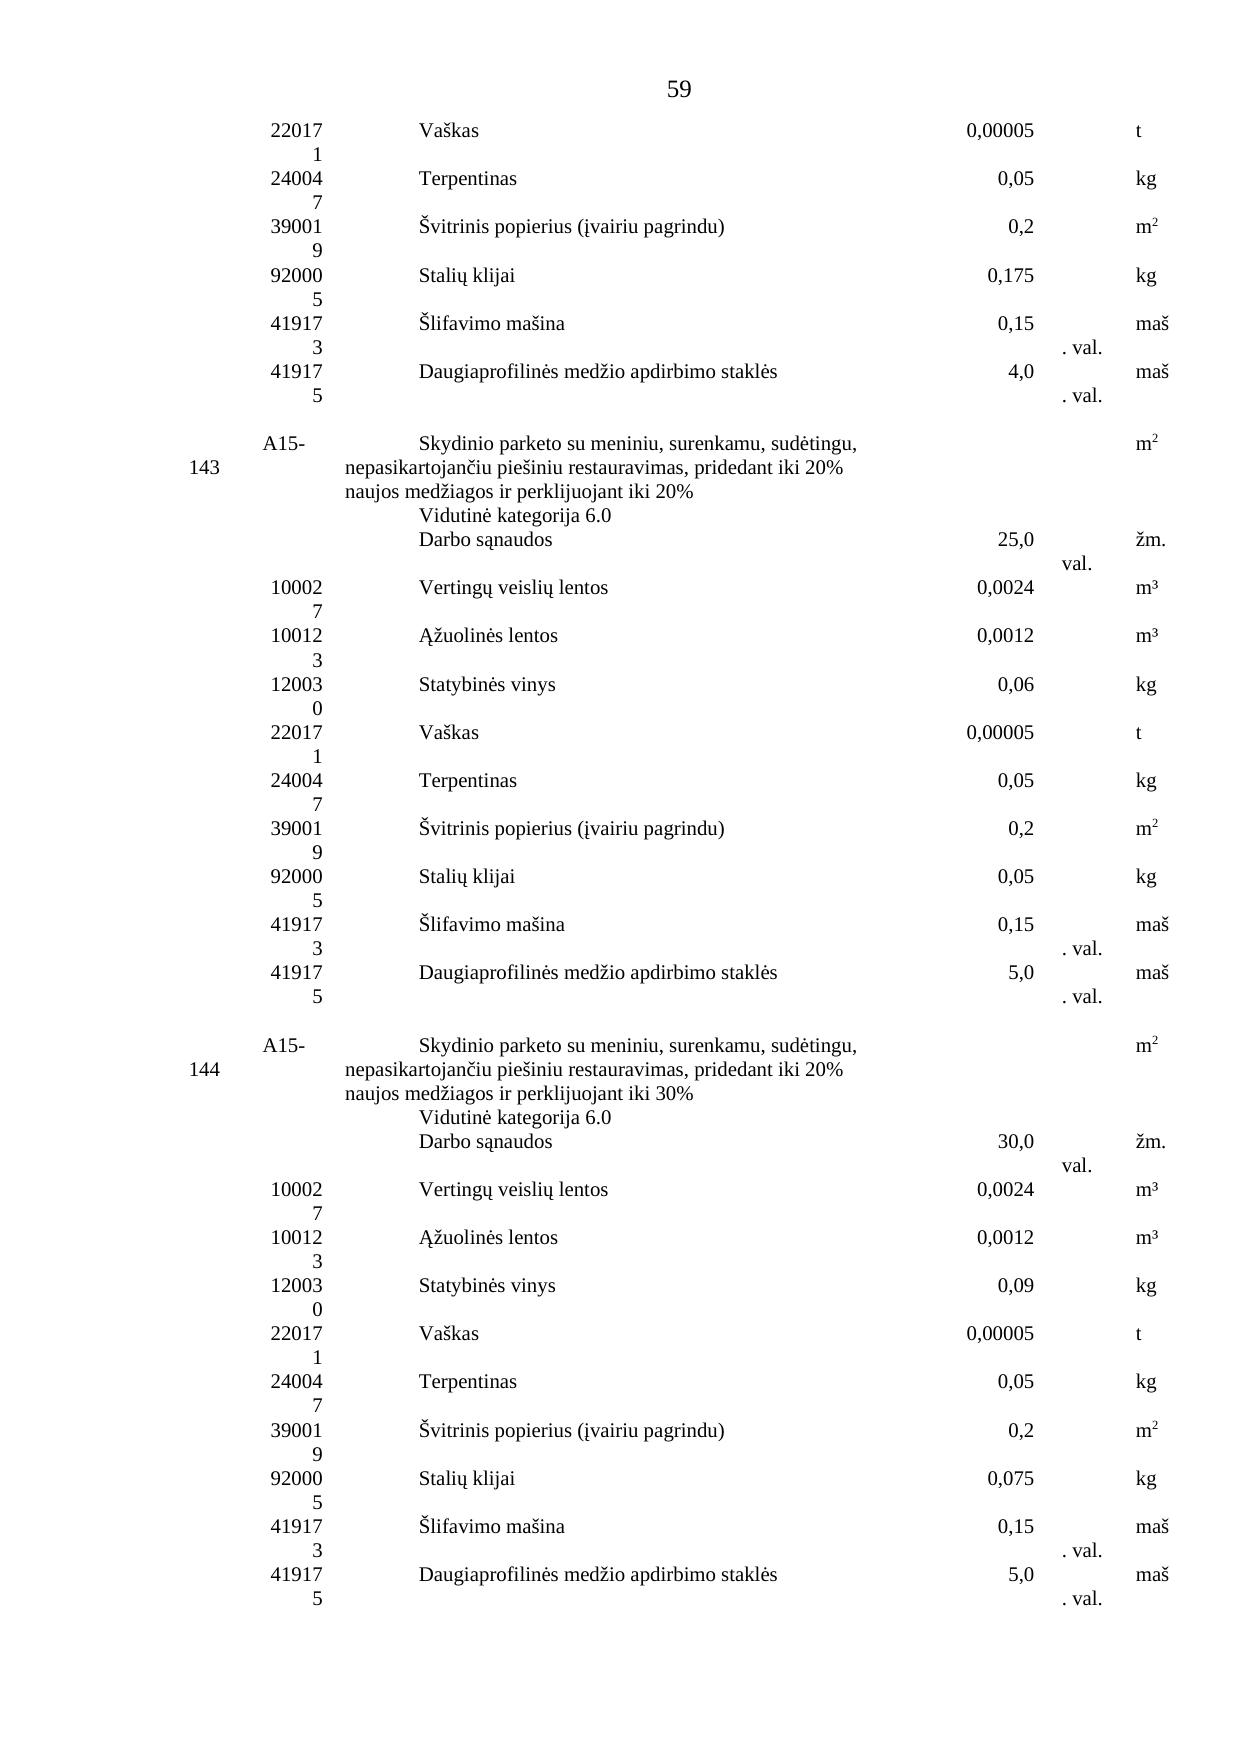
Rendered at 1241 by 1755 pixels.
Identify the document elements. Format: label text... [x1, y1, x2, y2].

table_cell 0,00005 [875, 118, 1050, 166]
table_cell [875, 1009, 1050, 1032]
table_cell 5,0 [875, 960, 1050, 1008]
table_cell 419173 [177, 1514, 334, 1562]
table_cell m2 [1050, 214, 1181, 262]
table_cell 100123 [177, 624, 334, 672]
table_cell 100027 [177, 575, 334, 623]
table_cell [177, 1105, 334, 1129]
table_cell 0,0024 [875, 575, 1050, 623]
table_cell 0,05 [875, 166, 1050, 214]
table_cell [1050, 1009, 1181, 1032]
table_cell Stalių klijai [334, 263, 874, 311]
table_cell 0,00005 [875, 720, 1050, 768]
table_cell 220171 [177, 1321, 334, 1369]
table_cell kg [1050, 864, 1181, 912]
table_cell kg [1050, 263, 1181, 311]
table_cell Vidutinė kategorija 6.0 [334, 1105, 874, 1129]
table_cell 120030 [177, 1273, 334, 1321]
table_cell 419173 [177, 912, 334, 960]
table_cell 920005 [177, 864, 334, 912]
table_cell A15-144 [177, 1033, 334, 1105]
table_cell A15-143 [177, 431, 334, 503]
table_cell m2 [1050, 1033, 1181, 1105]
table_cell Ąžuolinės lentos [334, 1225, 874, 1273]
table_cell maš. val. [1050, 960, 1181, 1008]
table_cell 390019 [177, 1418, 334, 1466]
table_cell 390019 [177, 214, 334, 262]
table_cell 0,2 [875, 214, 1050, 262]
table_cell 0,15 [875, 311, 1050, 359]
table_cell Vertingų veislių lentos [334, 1177, 874, 1225]
table_cell [875, 503, 1050, 527]
table_cell [875, 431, 1050, 503]
table_cell 240047 [177, 1369, 334, 1417]
table_cell Šlifavimo mašina [334, 1514, 874, 1562]
table_cell Terpentinas [334, 768, 874, 816]
table_cell [875, 407, 1050, 431]
table_cell 920005 [177, 1466, 334, 1514]
table_cell Šlifavimo mašina [334, 311, 874, 359]
table_cell 120030 [177, 672, 334, 720]
table_cell 0,05 [875, 768, 1050, 816]
table_cell žm. val. [1050, 1129, 1181, 1177]
table_cell 220171 [177, 118, 334, 166]
table_cell [875, 1033, 1050, 1105]
table_cell Vaškas [334, 118, 874, 166]
table_cell 0,15 [875, 1514, 1050, 1562]
table_cell t [1050, 720, 1181, 768]
table_cell m2 [1050, 1418, 1181, 1466]
table_cell kg [1050, 1466, 1181, 1514]
table_cell Terpentinas [334, 1369, 874, 1417]
table_cell kg [1050, 672, 1181, 720]
table_cell 5,0 [875, 1562, 1050, 1610]
table_cell Stalių klijai [334, 864, 874, 912]
table_cell 419175 [177, 1562, 334, 1610]
table_cell m³ [1050, 624, 1181, 672]
table_cell Statybinės vinys [334, 1273, 874, 1321]
table_cell [334, 1009, 874, 1032]
table_cell Stalių klijai [334, 1466, 874, 1514]
table_cell [177, 1009, 334, 1032]
table_cell 240047 [177, 768, 334, 816]
table_cell 0,175 [875, 263, 1050, 311]
table_cell 0,15 [875, 912, 1050, 960]
table_cell 390019 [177, 816, 334, 864]
table_cell [177, 503, 334, 527]
table_cell [334, 1610, 874, 1634]
table_cell 0,05 [875, 864, 1050, 912]
table_cell [1050, 503, 1181, 527]
table_cell m³ [1050, 1177, 1181, 1225]
table_cell Skydinio parketo su meniniu, surenkamu, sudėtingu, nepasikartojančiu piešiniu restauravimas, pridedant iki 20% naujos medžiagos ir perklijuojant iki 20% [334, 431, 874, 503]
table_cell Vaškas [334, 1321, 874, 1369]
table_cell [875, 1105, 1050, 1129]
table_cell Švitrinis popierius (įvairiu pagrindu) [334, 214, 874, 262]
table_cell maš. val. [1050, 912, 1181, 960]
table_cell [1050, 1610, 1181, 1634]
table_cell [177, 1610, 334, 1634]
table_cell t [1050, 1321, 1181, 1369]
table_cell maš. val. [1050, 1514, 1181, 1562]
table_cell 920005 [177, 263, 334, 311]
table_cell [177, 527, 334, 575]
table_cell maš. val. [1050, 359, 1181, 407]
table_cell 30,0 [875, 1129, 1050, 1177]
table_cell Šlifavimo mašina [334, 912, 874, 960]
table_cell Vertingų veislių lentos [334, 575, 874, 623]
table_cell 419175 [177, 960, 334, 1008]
table_cell Vaškas [334, 720, 874, 768]
table_cell 0,00005 [875, 1321, 1050, 1369]
table_cell Terpentinas [334, 166, 874, 214]
table_cell m2 [1050, 431, 1181, 503]
table_cell Daugiaprofilinės medžio apdirbimo staklės [334, 1562, 874, 1610]
table_cell kg [1050, 768, 1181, 816]
table_cell [1050, 407, 1181, 431]
table_cell 100123 [177, 1225, 334, 1273]
table_cell kg [1050, 166, 1181, 214]
table_cell Daugiaprofilinės medžio apdirbimo staklės [334, 960, 874, 1008]
table_cell 0,0024 [875, 1177, 1050, 1225]
table_cell 0,2 [875, 1418, 1050, 1466]
table_cell m³ [1050, 575, 1181, 623]
table_cell 0,075 [875, 1466, 1050, 1514]
table_cell 419175 [177, 359, 334, 407]
table_cell Daugiaprofilinės medžio apdirbimo staklės [334, 359, 874, 407]
table_cell kg [1050, 1369, 1181, 1417]
table_cell Skydinio parketo su meniniu, surenkamu, sudėtingu, nepasikartojančiu piešiniu restauravimas, pridedant iki 20% naujos medžiagos ir perklijuojant iki 30% [334, 1033, 874, 1105]
table_cell 25,0 [875, 527, 1050, 575]
table_cell Švitrinis popierius (įvairiu pagrindu) [334, 816, 874, 864]
table_cell 0,06 [875, 672, 1050, 720]
table_cell 0,0012 [875, 624, 1050, 672]
table_cell [334, 407, 874, 431]
table_cell t [1050, 118, 1181, 166]
table_cell 100027 [177, 1177, 334, 1225]
table_cell žm. val. [1050, 527, 1181, 575]
table_cell [1050, 1105, 1181, 1129]
table_cell Švitrinis popierius (įvairiu pagrindu) [334, 1418, 874, 1466]
table_cell Ąžuolinės lentos [334, 624, 874, 672]
table_cell maš. val. [1050, 311, 1181, 359]
table_cell 4,0 [875, 359, 1050, 407]
table_cell 0,05 [875, 1369, 1050, 1417]
table_cell Statybinės vinys [334, 672, 874, 720]
table_cell m2 [1050, 816, 1181, 864]
table_cell Darbo sąnaudos [334, 527, 874, 575]
table_cell [177, 407, 334, 431]
table_cell 0,0012 [875, 1225, 1050, 1273]
table_cell m³ [1050, 1225, 1181, 1273]
table_cell 240047 [177, 166, 334, 214]
table_cell [875, 1610, 1050, 1634]
table_cell maš. val. [1050, 1562, 1181, 1610]
table_cell 220171 [177, 720, 334, 768]
table_cell kg [1050, 1273, 1181, 1321]
table_cell 419173 [177, 311, 334, 359]
table_cell 0,2 [875, 816, 1050, 864]
table_cell Darbo sąnaudos [334, 1129, 874, 1177]
table_cell 0,09 [875, 1273, 1050, 1321]
table_cell [177, 1129, 334, 1177]
table_cell Vidutinė kategorija 6.0 [334, 503, 874, 527]
